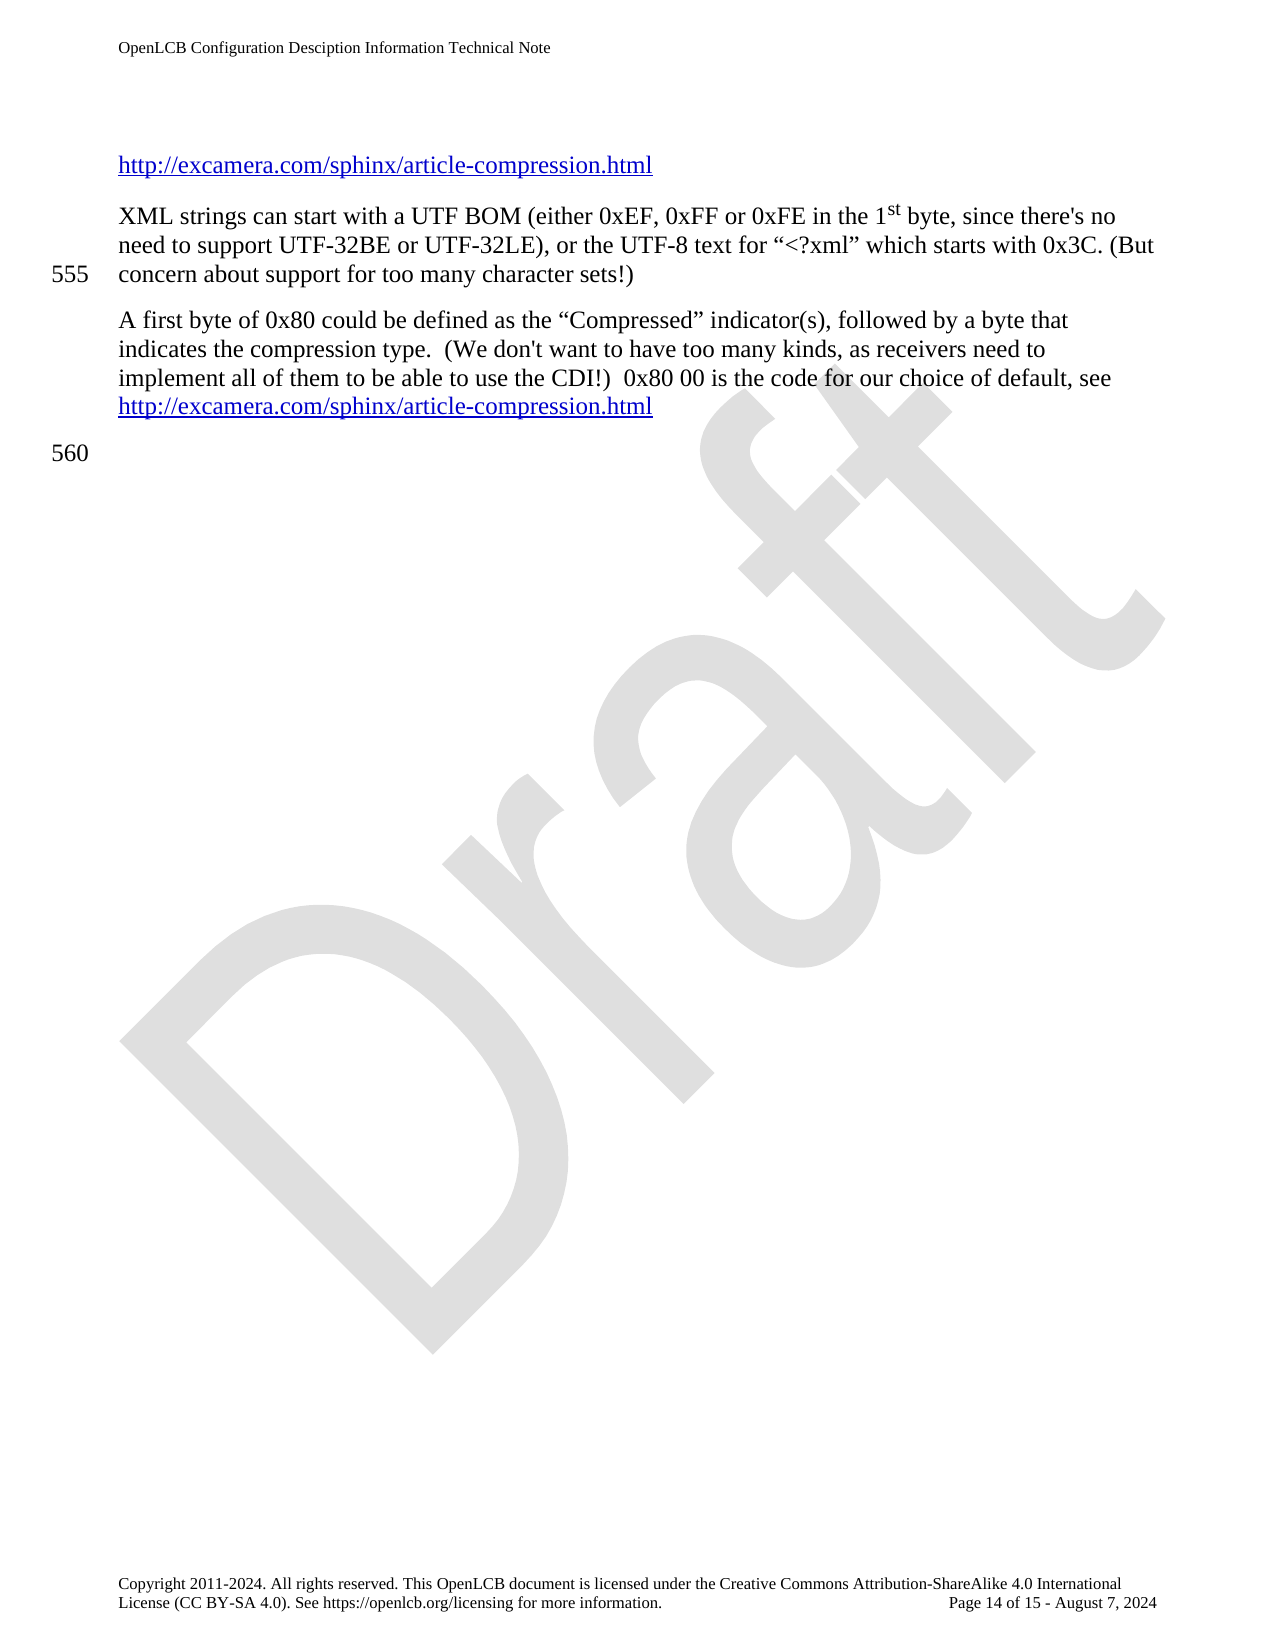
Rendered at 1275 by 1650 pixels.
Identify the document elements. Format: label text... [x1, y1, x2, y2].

text http://excamera.com/sphinx/article-compression.html [118, 150, 1157, 179]
text XML strings can start with a UTF BOM (either 0xEF, 0xFF or 0xFE in the 1st byte, since there's no need to support UTF-32BE or UTF-32LE), or the UTF-8 text for “<?xml” which starts with 0x3C. (But concern about support for too many character sets!) [118, 196, 1157, 287]
text A first byte of 0x80 could be defined as the “Compressed” indicator(s), followed by a byte that indicates the compression type. (We don't want to have too many kinds, as receivers need to implement all of them to be able to use the CDI!) 0x80 00 is the code for our choice of default, see http://excamera.com/sphinx/article-compression.html [118, 305, 1157, 420]
